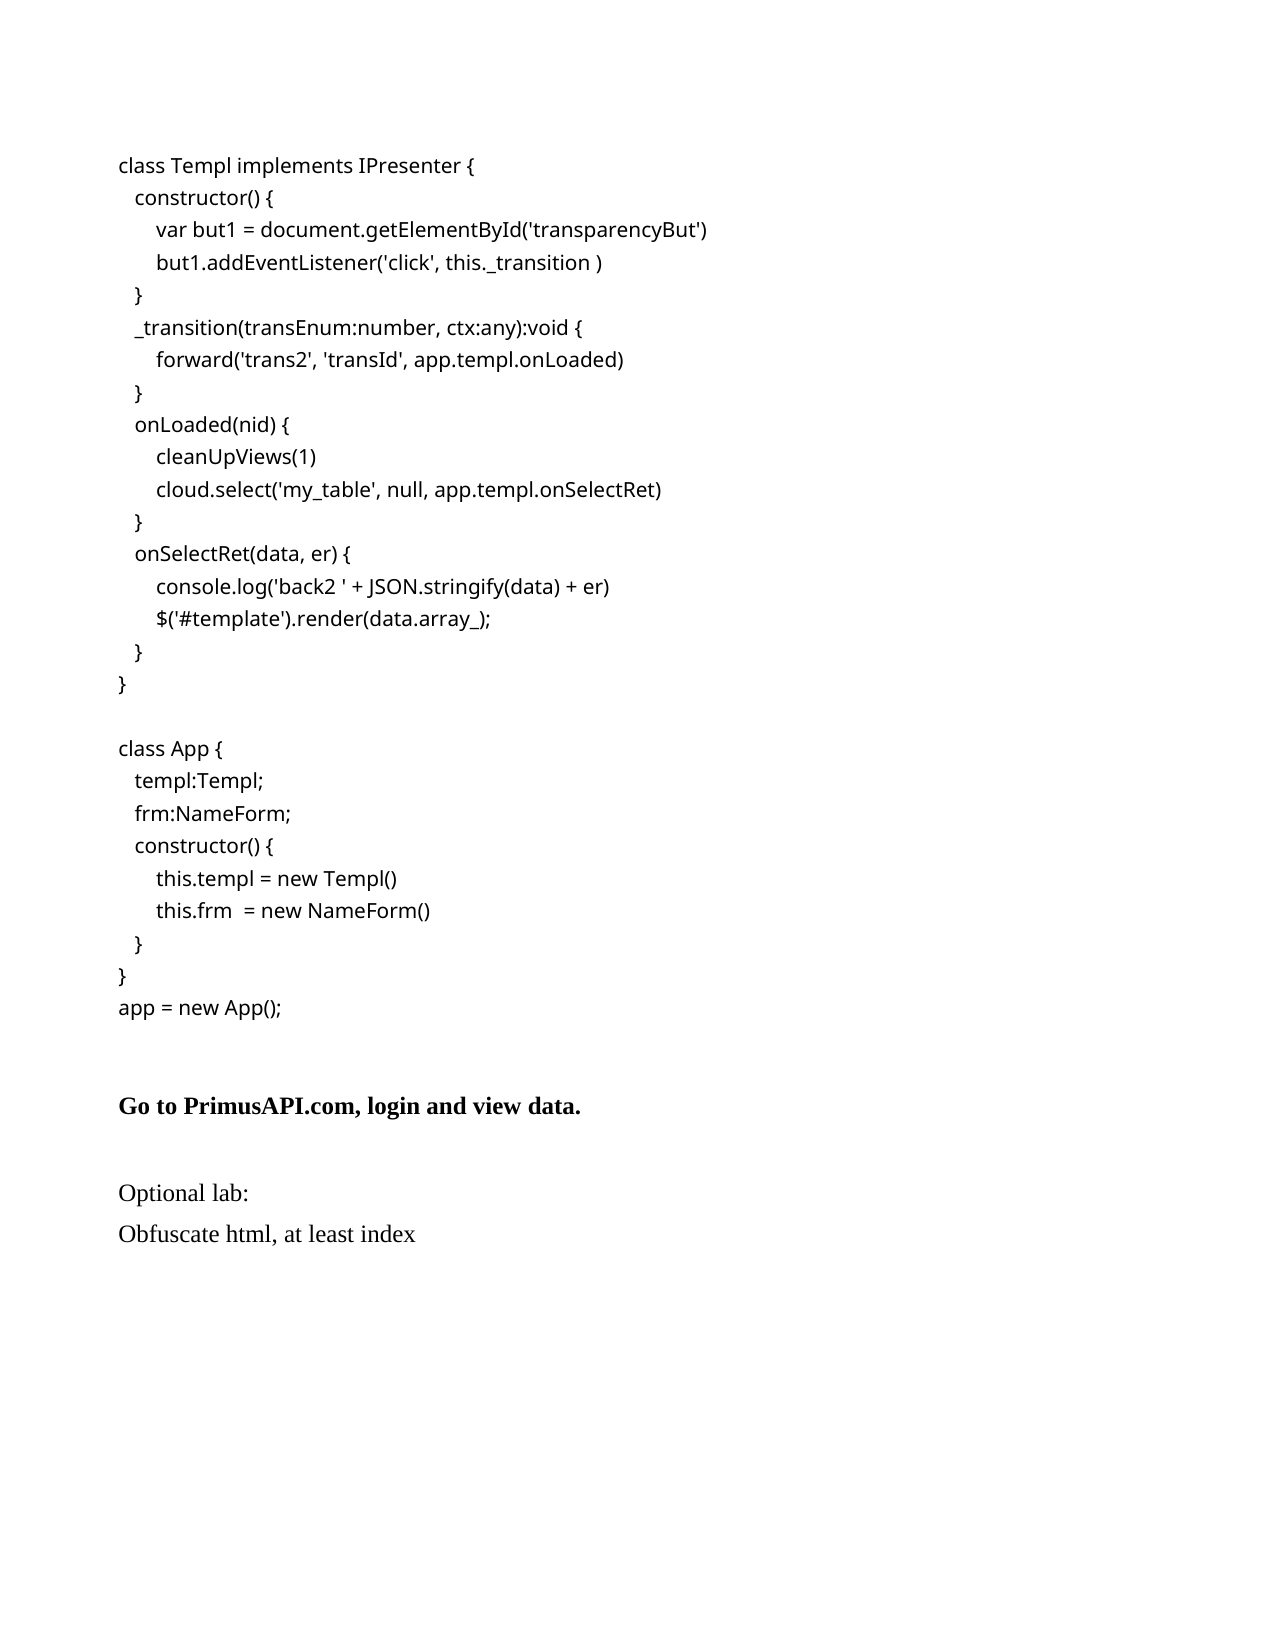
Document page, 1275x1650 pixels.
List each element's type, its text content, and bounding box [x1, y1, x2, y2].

text } [118, 961, 1157, 989]
text app = new App(); [118, 993, 1157, 1022]
text Optional lab: [118, 1178, 1157, 1206]
text this.frm = new NameForm() [118, 896, 1157, 925]
text $('#template').render(data.array_); [118, 604, 1157, 633]
text } [118, 637, 1157, 665]
text } [118, 378, 1157, 406]
text constructor() { [118, 183, 1157, 212]
text onLoaded(nid) { [118, 410, 1157, 438]
text templ:Templ; [118, 767, 1157, 795]
text cloud.select('my_table', null, app.templ.onSelectRet) [118, 475, 1157, 503]
text } [118, 669, 1157, 698]
text frm:NameForm; [118, 799, 1157, 827]
text } [118, 929, 1157, 957]
text cleanUpViews(1) [118, 442, 1157, 471]
text Go to PrimusAPI.com, login and view data. [118, 1091, 1157, 1120]
text this.templ = new Templ() [118, 864, 1157, 892]
text constructor() { [118, 831, 1157, 860]
text _transition(transEnum:number, ctx:any):void { [118, 313, 1157, 341]
text console.log('back2 ' + JSON.stringify(data) + er) [118, 572, 1157, 600]
text class Templ implements IPresenter { [118, 151, 1157, 179]
text Obfuscate html, at least index [118, 1219, 1157, 1248]
text var but1 = document.getElementById('transparencyBut') [118, 216, 1157, 244]
text class App { [118, 734, 1157, 763]
text forward('trans2', 'transId', app.templ.onLoaded) [118, 345, 1157, 374]
text } [118, 507, 1157, 536]
text } [118, 280, 1157, 309]
text onSelectRet(data, er) { [118, 539, 1157, 568]
text but1.addEventListener('click', this._transition ) [118, 248, 1157, 276]
